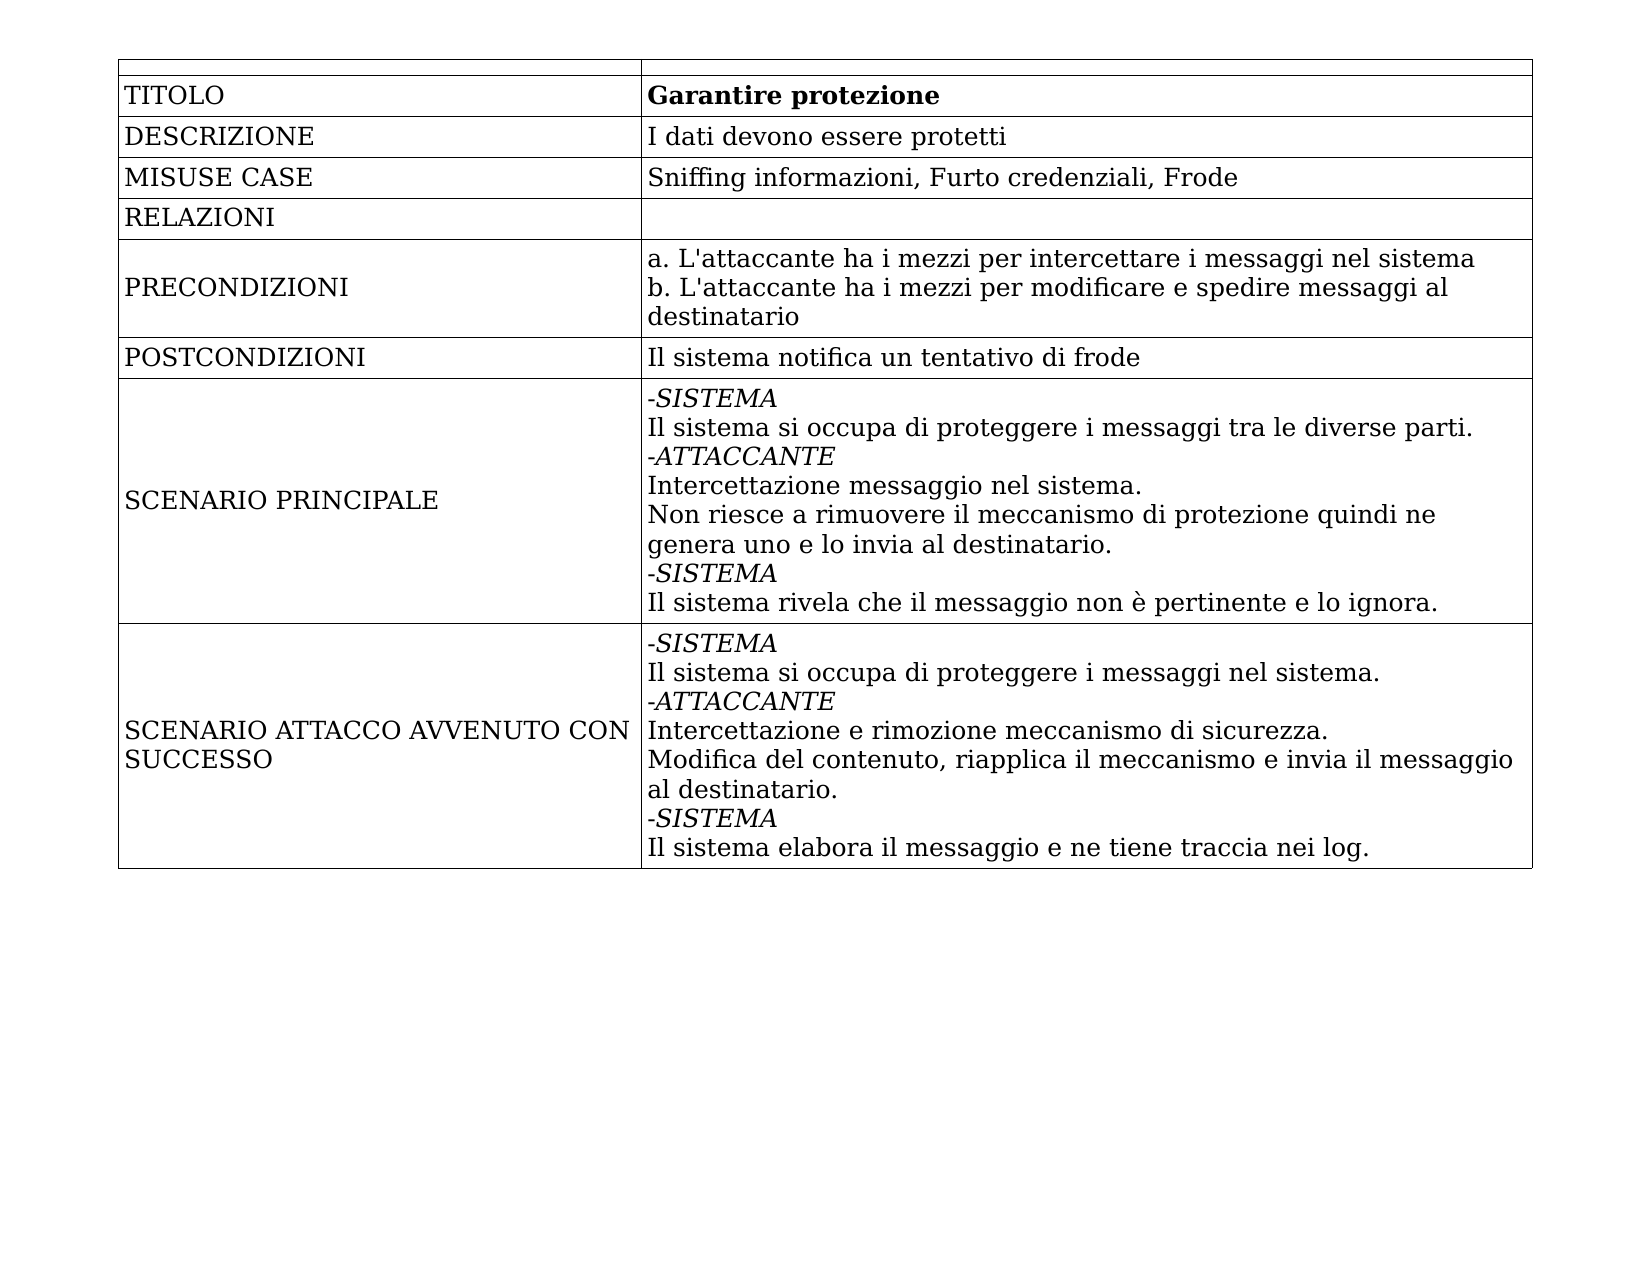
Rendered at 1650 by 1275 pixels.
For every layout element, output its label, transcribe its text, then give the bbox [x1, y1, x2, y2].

table_cell Sniffing informazioni, Furto credenziali, Frode [642, 158, 1532, 198]
table_cell SCENARIO PRINCIPALE [119, 379, 641, 623]
table_header [642, 60, 1532, 75]
table_cell DESCRIZIONE [119, 117, 641, 157]
table_cell POSTCONDIZIONI [119, 338, 641, 378]
table_cell I dati devono essere protetti [642, 117, 1532, 157]
table_cell Garantire protezione [642, 76, 1532, 116]
table_cell RELAZIONI [119, 199, 641, 238]
table_cell -SISTEMA Il sistema si occupa di proteggere i messaggi nel sistema. -ATTACCANTE Intercettazione e rimozione meccanismo di sicurezza. Modifica del contenuto, riapplica il meccanismo e invia il messaggio al destinatario. -SISTEMA Il sistema elabora il messaggio e ne tiene traccia nei log. [642, 624, 1532, 868]
table_cell TITOLO [119, 76, 641, 116]
table_cell Il sistema notifica un tentativo di frode [642, 338, 1532, 378]
table_cell a. L'attaccante ha i mezzi per intercettare i messaggi nel sistema b. L'attaccante ha i mezzi per modificare e spedire messaggi al destinatario [642, 240, 1532, 337]
table_header [119, 60, 641, 75]
table_cell PRECONDIZIONI [119, 240, 641, 337]
table_cell -SISTEMA Il sistema si occupa di proteggere i messaggi tra le diverse parti. -ATTACCANTE Intercettazione messaggio nel sistema. Non riesce a rimuovere il meccanismo di protezione quindi ne genera uno e lo invia al destinatario. -SISTEMA Il sistema rivela che il messaggio non è pertinente e lo ignora. [642, 379, 1532, 623]
table_cell [642, 199, 1532, 238]
table_cell SCENARIO ATTACCO AVVENUTO CON SUCCESSO [119, 624, 641, 868]
table_cell MISUSE CASE [119, 158, 641, 198]
